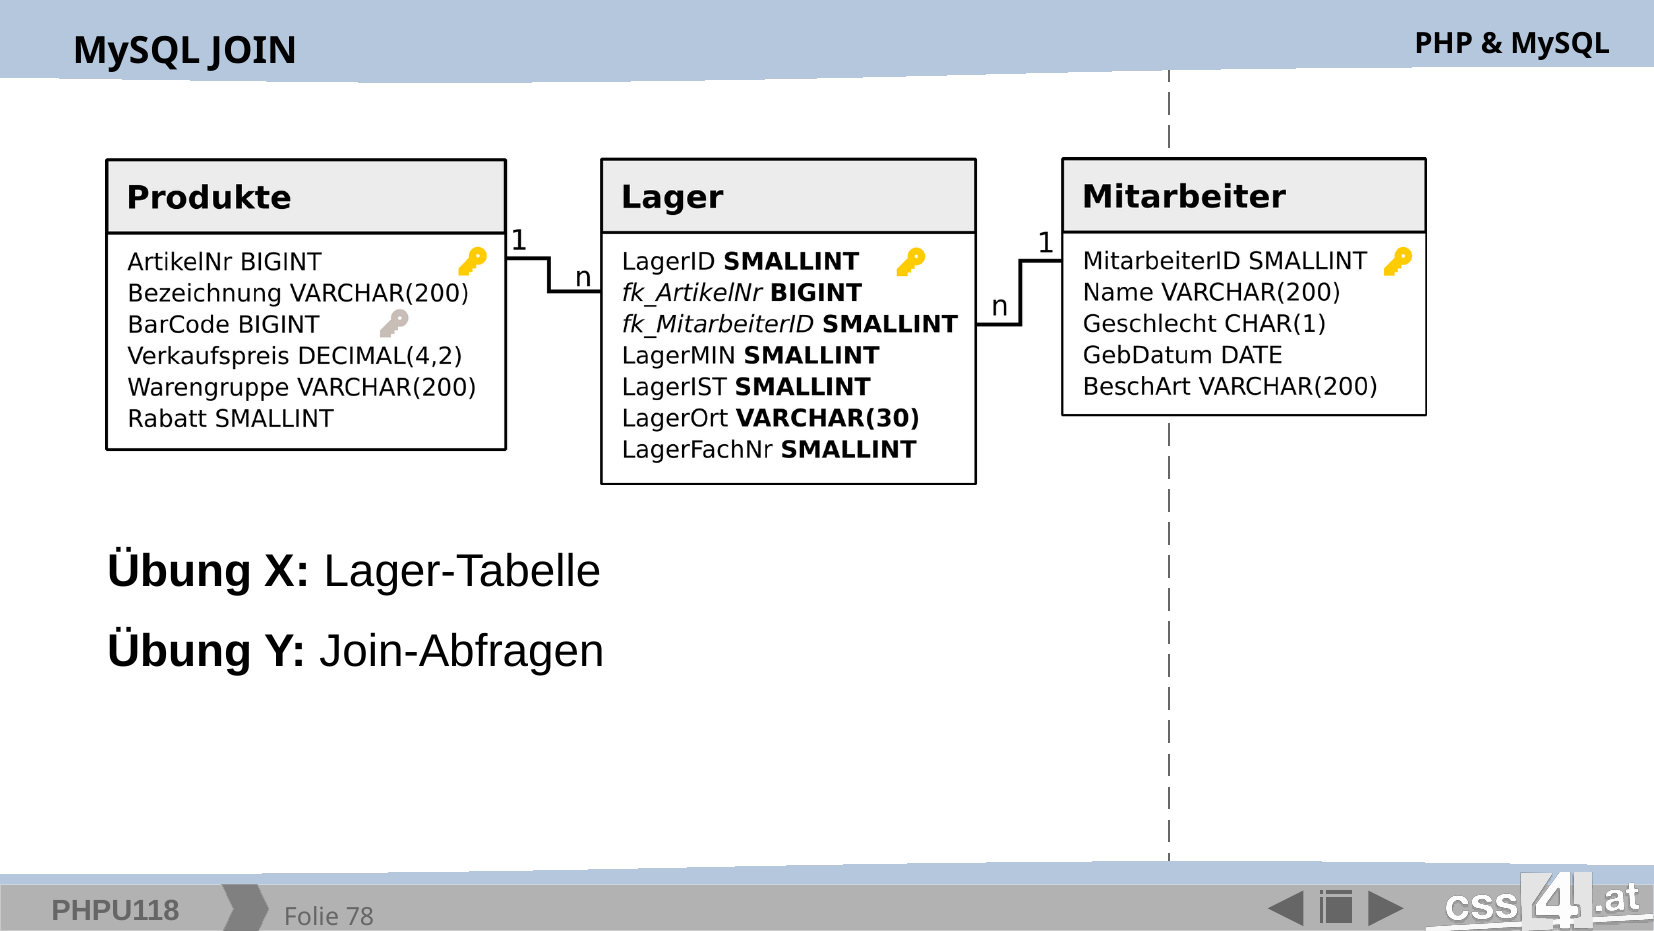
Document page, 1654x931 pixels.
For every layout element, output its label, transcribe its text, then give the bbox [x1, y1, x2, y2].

text_box Folie <Foliennummer> [269, 891, 542, 931]
text_box [0, 0, 1654, 83]
picture [105, 157, 1427, 485]
picture [1426, 872, 1654, 931]
text_box Übung Y: Join-Abfragen [92, 617, 1052, 684]
text_box MySQL JOIN [57, 16, 416, 69]
text_box Übung X: Lager-Tabelle [92, 537, 1052, 604]
text_box PHPU118 [36, 886, 209, 931]
text_box [0, 861, 1654, 931]
text_box PHP & MySQL [1399, 15, 1631, 60]
